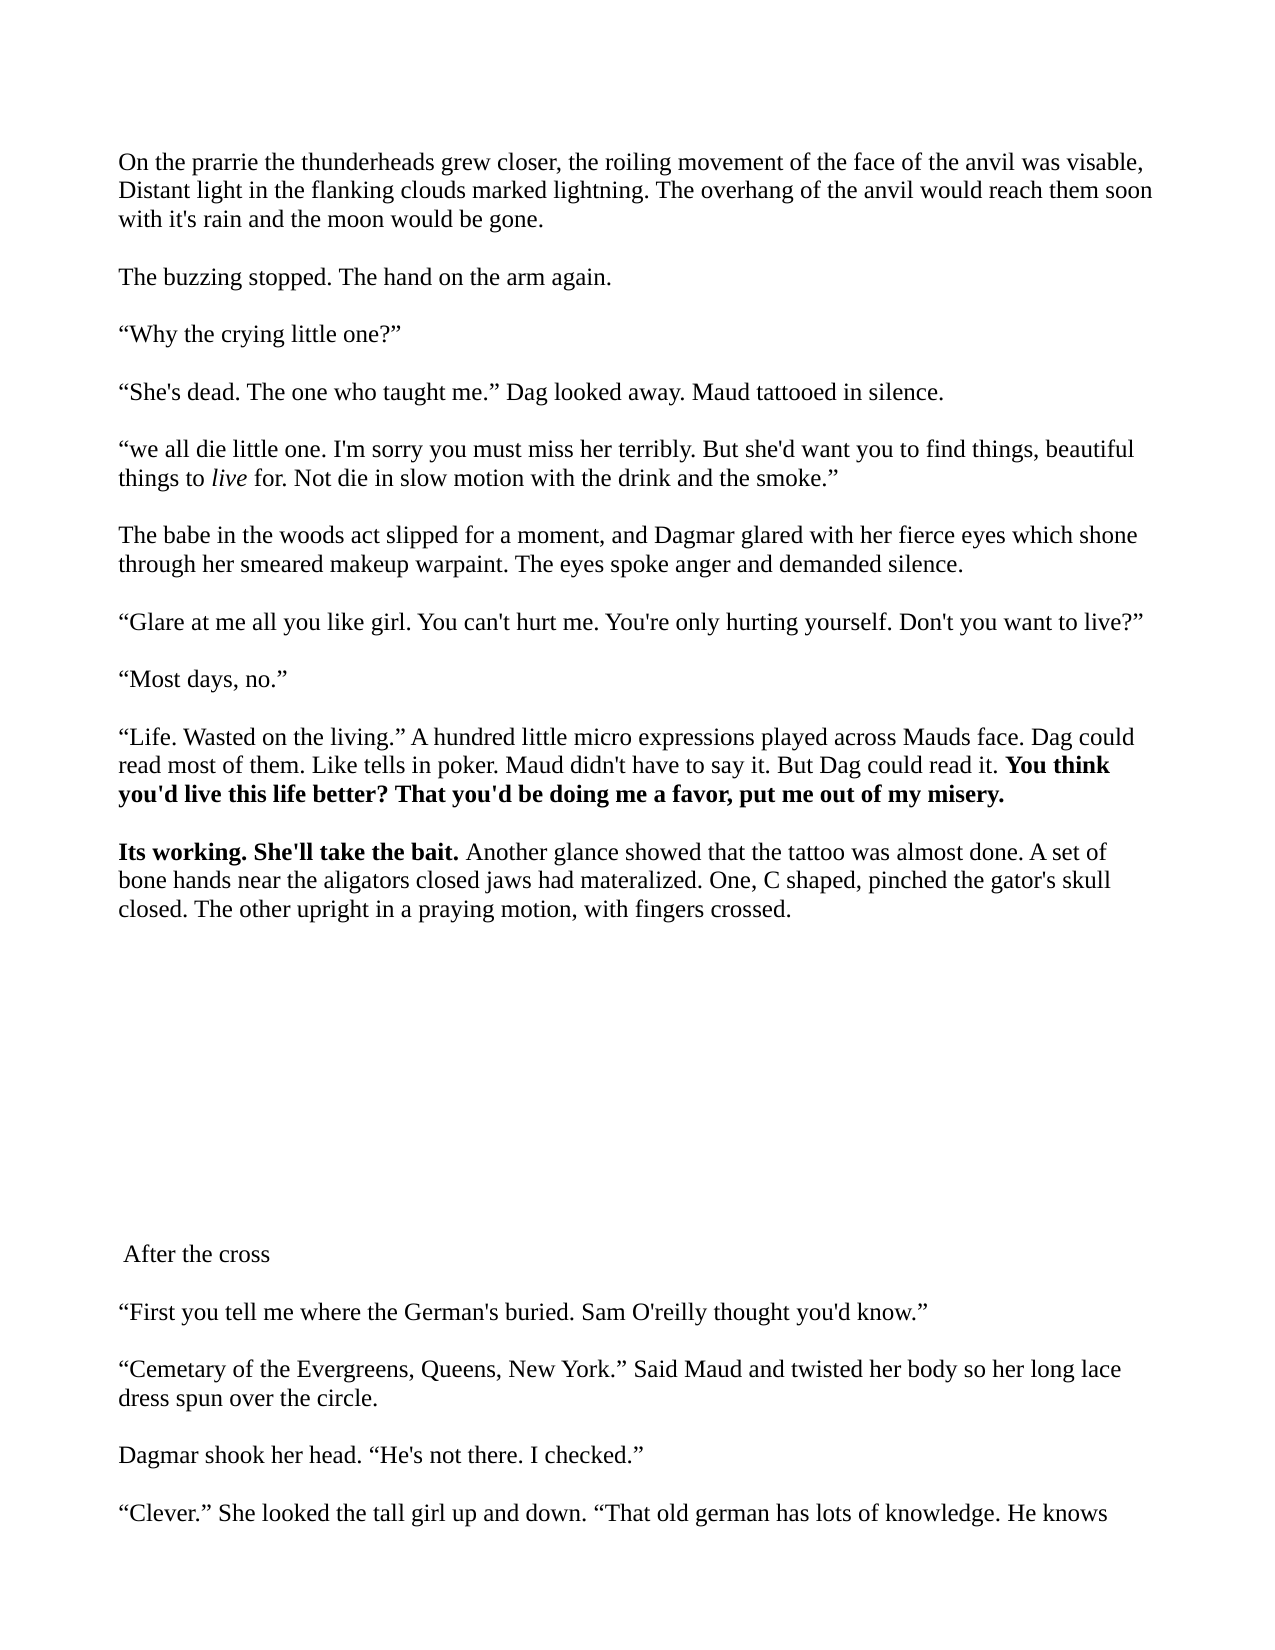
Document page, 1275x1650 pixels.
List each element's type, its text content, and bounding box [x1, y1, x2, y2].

text “Life. Wasted on the living.” A hundred little micro expressions played across Mauds face. Dag could read most of them. Like tells in poker. Maud didn't have to say it. But Dag could read it. You think you'd live this life better? That you'd be doing me a favor, put me out of my misery. Its working. She'll take the bait. Another glance showed that the tattoo was almost done. A set of bone hands near the aligators closed jaws had materalized. One, C shaped, pinched the gator's skull closed. The other upright in a praying motion, with fingers crossed. [118, 722, 1157, 923]
text “Cemetary of the Evergreens, Queens, New York.” Said Maud and twisted her body so her long lace dress spun over the circle. [118, 1354, 1157, 1412]
text On the prarrie the thunderheads grew closer, the roiling movement of the face of the anvil was visable, Distant light in the flanking clouds marked lightning. The overhang of the anvil would reach them soon with it's rain and the moon would be gone. [118, 147, 1157, 233]
text The babe in the woods act slipped for a moment, and Dagmar glared with her fierce eyes which shone through her smeared makeup warpaint. The eyes spoke anger and demanded silence. “Glare at me all you like girl. You can't hurt me. You're only hurting yourself. Don't you want to live?” [118, 521, 1157, 636]
text “She's dead. The one who taught me.” Dag looked away. Maud tattooed in silence. [118, 377, 1157, 406]
text “we all die little one. I'm sorry you must miss her terribly. But she'd want you to find things, beautiful things to live for. Not die in slow motion with the drink and the smoke.” [118, 434, 1157, 492]
text [118, 118, 1157, 147]
text “First you tell me where the German's buried. Sam O'reilly thought you'd know.” [118, 1297, 1157, 1326]
text “Most days, no.” [118, 664, 1157, 693]
text “Clever.” She looked the tall girl up and down. “That old german has lots of knowledge. He knows [118, 1498, 1157, 1527]
text The buzzing stopped. The hand on the arm again. “Why the crying little one?” [118, 262, 1157, 348]
text Dagmar shook her head. “He's not there. I checked.” [118, 1441, 1157, 1469]
text After the cross [118, 1239, 1157, 1268]
